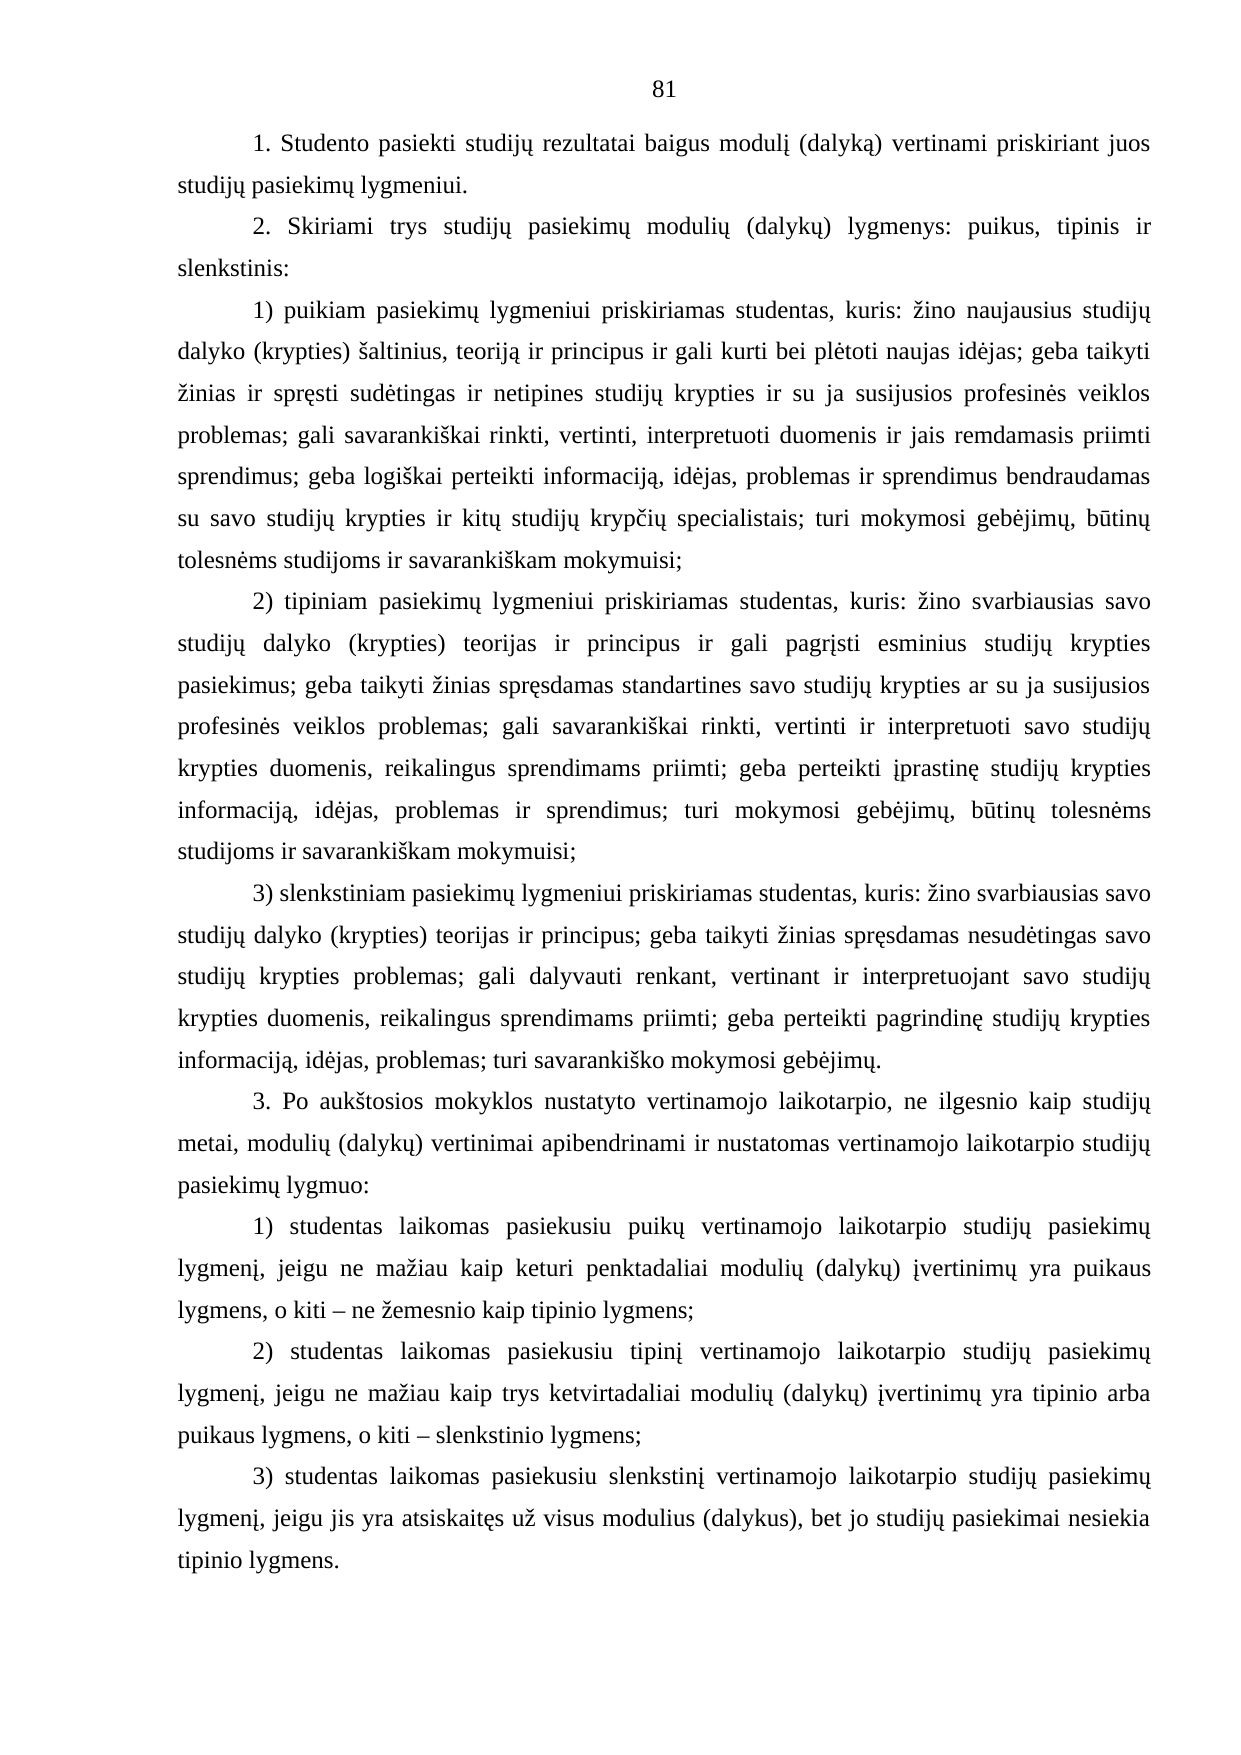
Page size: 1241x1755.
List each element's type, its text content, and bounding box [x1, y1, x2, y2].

text 2) studentas laikomas pasiekusiu tipinį vertinamojo laikotarpio studijų pasiekimų lygmenį, jeigu ne mažiau kaip trys ketvirtadaliai modulių (dalykų) įvertinimų yra tipinio arba puikaus lygmens, o kiti – slenkstinio lygmens; [177, 1326, 1152, 1451]
text 3. Po aukštosios mokyklos nustatyto vertinamojo laikotarpio, ne ilgesnio kaip studijų metai, modulių (dalykų) vertinimai apibendrinami ir nustatomas vertinamojo laikotarpio studijų pasiekimų lygmuo: [177, 1076, 1152, 1201]
text 1. Studento pasiekti studijų rezultatai baigus modulį (dalyką) vertinami priskiriant juos studijų pasiekimų lygmeniui. [177, 118, 1152, 201]
text 2. Skiriami trys studijų pasiekimų modulių (dalykų) lygmenys: puikus, tipinis ir slenkstinis: [177, 201, 1152, 285]
text 3) slenkstiniam pasiekimų lygmeniui priskiriamas studentas, kuris: žino svarbiausias savo studijų dalyko (krypties) teorijas ir principus; geba taikyti žinias spręsdamas nesudėtingas savo studijų krypties problemas; gali dalyvauti renkant, vertinant ir interpretuojant savo studijų krypties duomenis, reikalingus sprendimams priimti; geba perteikti pagrindinę studijų krypties informaciją, idėjas, problemas; turi savarankiško mokymosi gebėjimų. [177, 868, 1152, 1076]
text 2) tipiniam pasiekimų lygmeniui priskiriamas studentas, kuris: žino svarbiausias savo studijų dalyko (krypties) teorijas ir principus ir gali pagrįsti esminius studijų krypties pasiekimus; geba taikyti žinias spręsdamas standartines savo studijų krypties ar su ja susijusios profesinės veiklos problemas; gali savarankiškai rinkti, vertinti ir interpretuoti savo studijų krypties duomenis, reikalingus sprendimams priimti; geba perteikti įprastinę studijų krypties informaciją, idėjas, problemas ir sprendimus; turi mokymosi gebėjimų, būtinų tolesnėms studijoms ir savarankiškam mokymuisi; [177, 576, 1152, 868]
text 3) studentas laikomas pasiekusiu slenkstinį vertinamojo laikotarpio studijų pasiekimų lygmenį, jeigu jis yra atsiskaitęs už visus modulius (dalykus), bet jo studijų pasiekimai nesiekia tipinio lygmens. [177, 1451, 1152, 1576]
text 1) studentas laikomas pasiekusiu puikų vertinamojo laikotarpio studijų pasiekimų lygmenį, jeigu ne mažiau kaip keturi penktadaliai modulių (dalykų) įvertinimų yra puikaus lygmens, o kiti – ne žemesnio kaip tipinio lygmens; [177, 1201, 1152, 1326]
text 1) puikiam pasiekimų lygmeniui priskiriamas studentas, kuris: žino naujausius studijų dalyko (krypties) šaltinius, teoriją ir principus ir gali kurti bei plėtoti naujas idėjas; geba taikyti žinias ir spręsti sudėtingas ir netipines studijų krypties ir su ja susijusios profesinės veiklos problemas; gali savarankiškai rinkti, vertinti, interpretuoti duomenis ir jais remdamasis priimti sprendimus; geba logiškai perteikti informaciją, idėjas, problemas ir sprendimus bendraudamas su savo studijų krypties ir kitų studijų krypčių specialistais; turi mokymosi gebėjimų, būtinų tolesnėms studijoms ir savarankiškam mokymuisi; [177, 285, 1152, 576]
